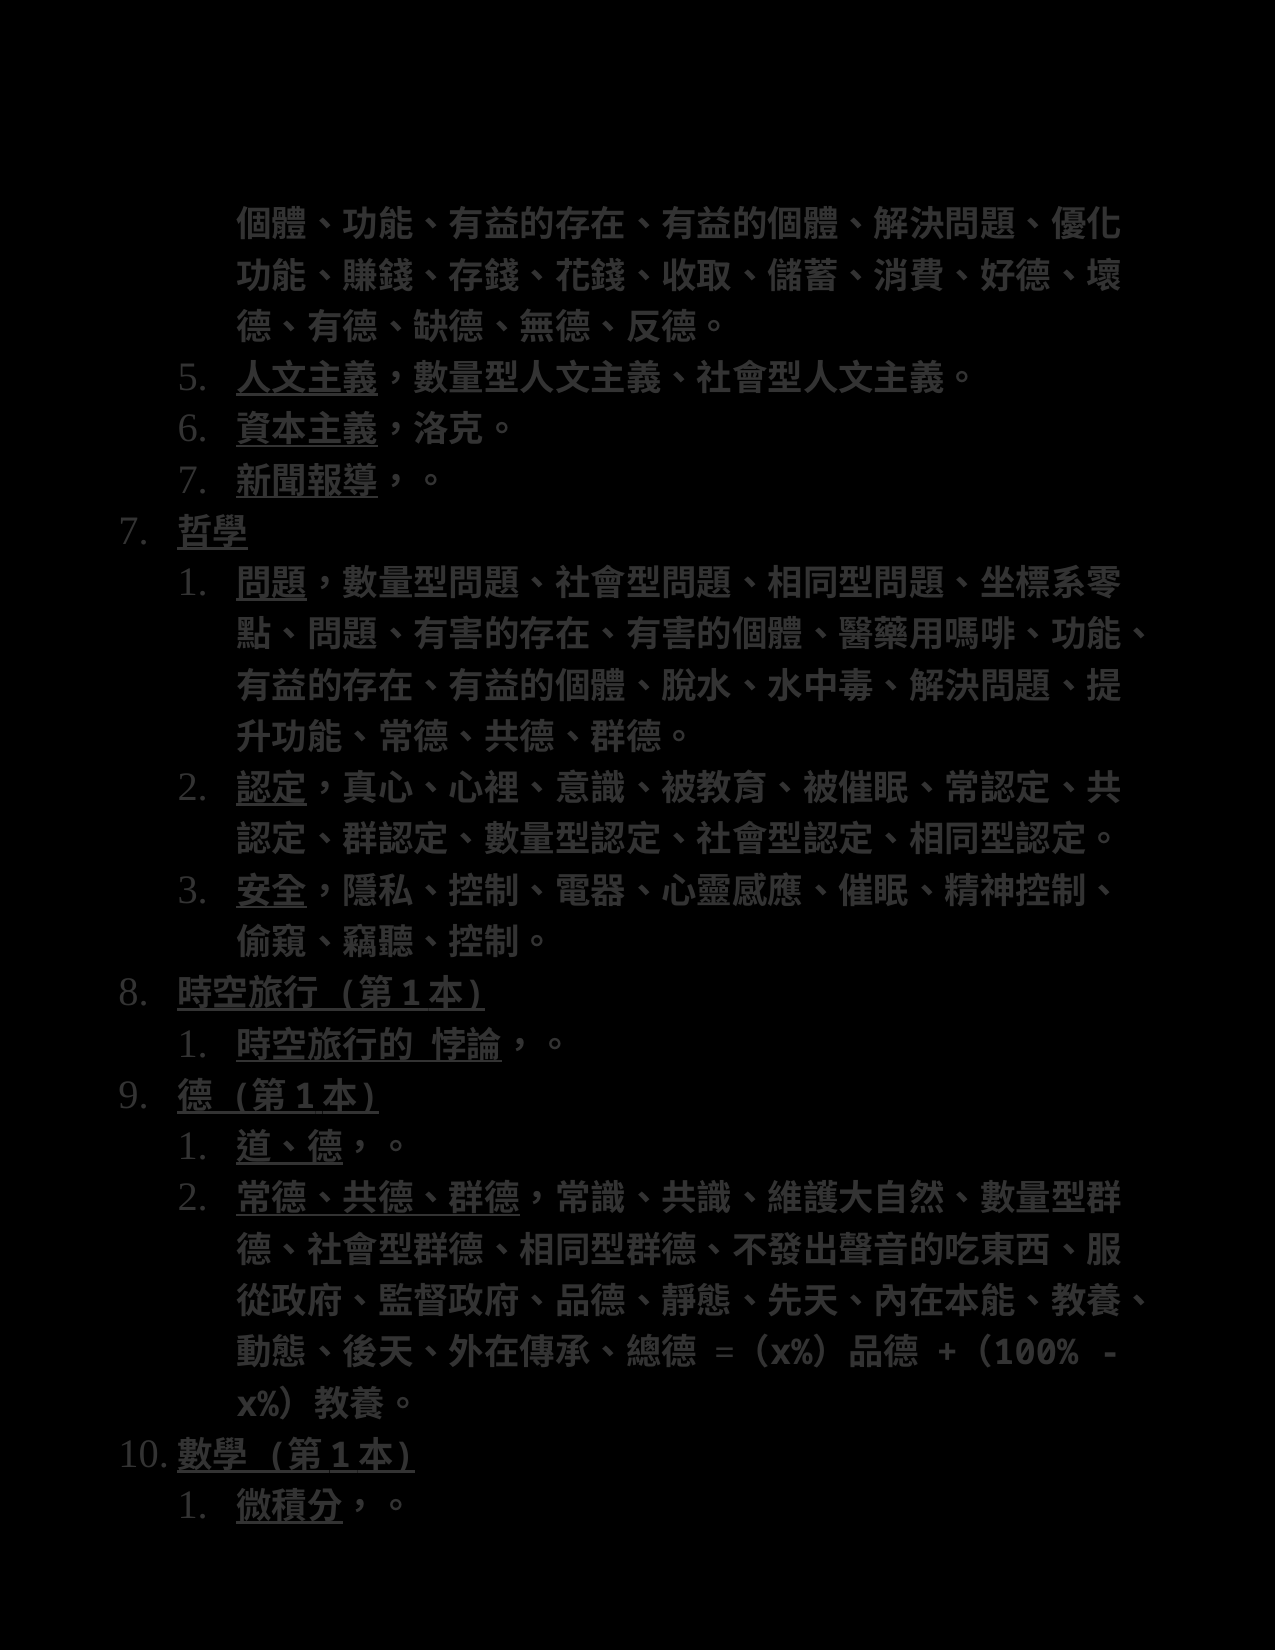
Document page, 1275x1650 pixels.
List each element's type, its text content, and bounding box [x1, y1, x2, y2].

list 常德、共德、群德，常識、共識、維護大自然、數量型群德、社會型群德、相同型群德、不發出聲音的吃東西、服從政府、監督政府、品德、靜態、先天、內在本能、教養、動態、後天、外在傳承、總德 =（x%）品德 +（100% - x%）教養。 [177, 1170, 1157, 1426]
list 認定，真心、心裡、意識、被教育、被催眠、常認定、共認定、群認定、數量型認定、社會型認定、相同型認定。 [177, 759, 1157, 862]
list 微積分，。 [177, 1478, 1157, 1529]
list 資本主義，洛克。 [177, 401, 1157, 452]
list 人文主義，數量型人文主義、社會型人文主義。 [177, 349, 1157, 401]
list 安全，隱私、控制、電器、心靈感應、催眠、精神控制、偷窺、竊聽、控制。 [177, 862, 1157, 964]
list 時空旅行 (第1本) [118, 964, 1157, 1016]
list 時空旅行的 悖論，。 [177, 1016, 1157, 1067]
list 問題，數量型問題、社會型問題、相同型問題、坐標系零點、問題、有害的存在、有害的個體、醫藥用嗎啡、功能、有益的存在、有益的個體、脫水、水中毒、解決問題、提升功能、常德、共德、群德。 [177, 554, 1157, 759]
list 新聞報導，。 [177, 452, 1157, 503]
list 數學 (第1本) [118, 1426, 1157, 1478]
list 德 (第1本) [118, 1067, 1157, 1118]
list 哲學 [118, 503, 1157, 554]
list 個體、功能、有益的存在、有益的個體、解決問題、優化功能、賺錢、存錢、花錢、收取、儲蓄、消費、好德、壞德、有德、缺德、無德、反德。 [177, 196, 1157, 349]
list 道、德，。 [177, 1118, 1157, 1170]
